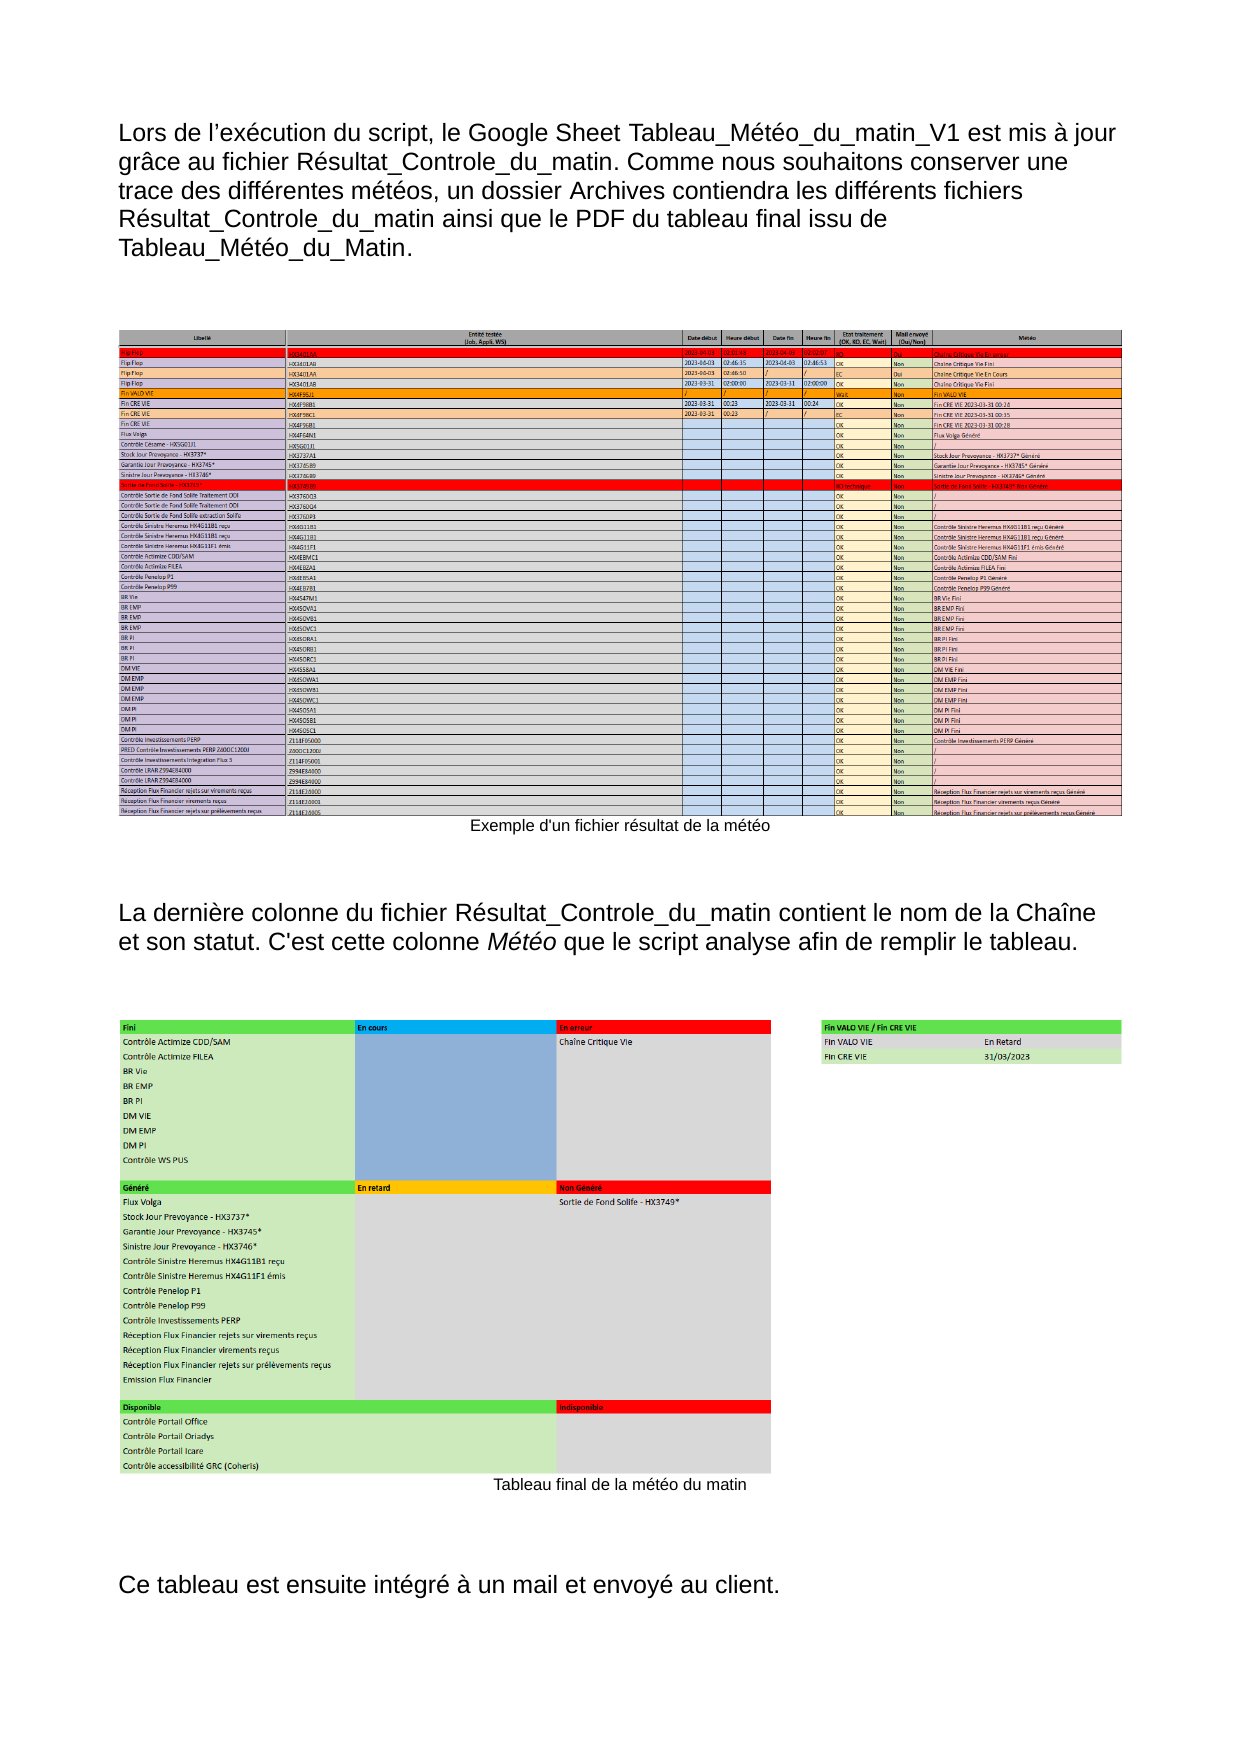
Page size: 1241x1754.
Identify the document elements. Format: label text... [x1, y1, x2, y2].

text Ce tableau est ensuite intégré à un mail et envoyé au client. [118, 1570, 1122, 1599]
text Lors de l’exécution du script, le Google Sheet Tableau_Météo_du_matin_V1 est mis à jour grâce au fichier Résultat_Controle_du_matin. Comme nous souhaitons conserver une trace des différentes météos, un dossier Archives contiendra les différents fichiers Résultat_Controle_du_matin ainsi que le PDF du tableau final issu de Tableau_Météo_du_Matin. [118, 118, 1122, 262]
text Exemple d'un fichier résultat de la météo [118, 816, 1122, 835]
text Tableau final de la météo du matin [118, 1475, 1122, 1494]
text La dernière colonne du fichier Résultat_Controle_du_matin contient le nom de la Chaîne et son statut. C'est cette colonne Météo que le script analyse afin de remplir le tableau. [118, 898, 1122, 956]
picture [118, 1018, 1123, 1475]
picture [118, 330, 1123, 816]
